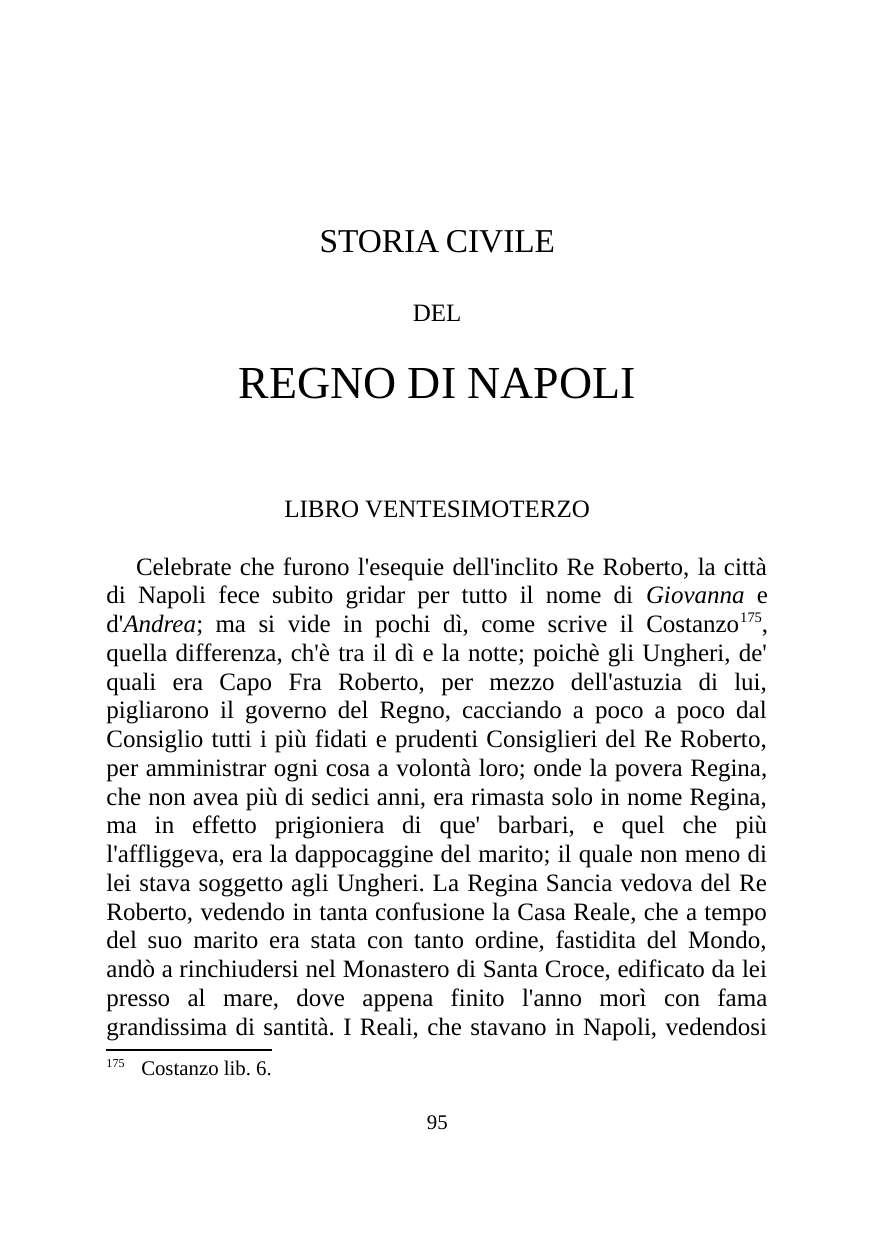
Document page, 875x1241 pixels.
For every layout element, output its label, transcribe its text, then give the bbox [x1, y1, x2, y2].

text Celebrate che furono l'esequie dell'inclito Re Roberto, la città di Napoli fece subito gridar per tutto il nome di Giovanna e d'Andrea; ma si vide in pochi dì, come scrive il Costanzo, quella differenza, ch'è tra il dì e la notte; poichè gli Ungheri, de' quali era Capo Fra Roberto, per mezzo dell'astuzia di lui, pigliarono il governo del Regno, cacciando a poco a poco dal Consiglio tutti i più fidati e prudenti Consiglieri del Re Roberto, per amministrar ogni cosa a volontà loro; onde la povera Regina, che non avea più di sedici anni, era rimasta solo in nome Regina, ma in effetto prigioniera di que' barbari, e quel che più l'affliggeva, era la dappocaggine del marito; il quale non meno di lei stava soggetto agli Ungheri. La Regina Sancia vedova del Re Roberto, vedendo in tanta confusione la Casa Reale, che a tempo del suo marito era stata con tanto ordine, fastidita del Mondo, andò a rinchiudersi nel Monastero di Santa Croce, edificato da lei presso al mare, dove appena finito l'anno morì con fama grandissima di santità. I Reali, che stavano in Napoli, vedendosi [106, 552, 768, 1041]
text DEL [106, 298, 768, 327]
text LIBRO VENTESIMOTERZO [106, 494, 768, 523]
text STORIA CIVILE [106, 221, 768, 259]
text REGNO DI NAPOLI [106, 355, 768, 408]
text Costanzo lib. 6. [106, 1056, 768, 1080]
